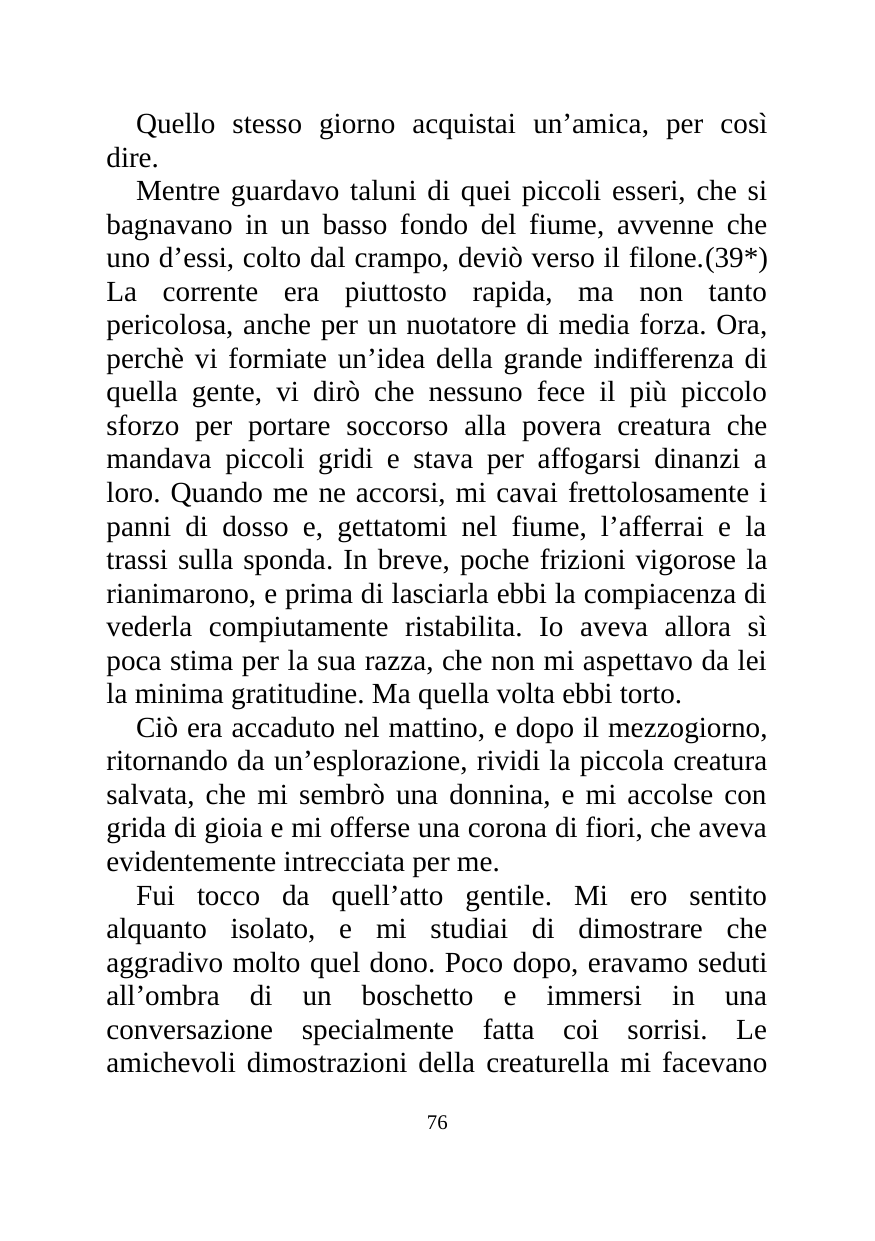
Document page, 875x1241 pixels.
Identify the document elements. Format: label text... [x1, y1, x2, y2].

text Quello stesso giorno acquistai un’amica, per così dire. [106, 106, 768, 173]
text Mentre guardavo taluni di quei piccoli esseri, che si bagnavano in un basso fondo del fiume, avvenne che uno d’essi, colto dal crampo, deviò verso il filone.(39*) La corrente era piuttosto rapida, ma non tanto pericolosa, anche per un nuotatore di media forza. Ora, perchè vi formiate un’idea della grande indifferenza di quella gente, vi dirò che nessuno fece il più piccolo sforzo per portare soccorso alla povera creatura che mandava piccoli gridi e stava per affogarsi dinanzi a loro. Quando me ne accorsi, mi cavai frettolosamente i panni di dosso e, gettatomi nel fiume, l’afferrai e la trassi sulla sponda. In breve, poche frizioni vigorose la rianimarono, e prima di lasciarla ebbi la compiacenza di vederla compiutamente ristabilita. Io aveva allora sì poca stima per la sua razza, che non mi aspettavo da lei la minima gratitudine. Ma quella volta ebbi torto. [106, 173, 768, 710]
text Ciò era accaduto nel mattino, e dopo il mezzogiorno, ritornando da un’esplorazione, rividi la piccola creatura salvata, che mi sembrò una donnina, e mi accolse con grida di gioia e mi offerse una corona di fiori, che aveva evidentemente intrecciata per me. [106, 710, 768, 878]
text Fui tocco da quell’atto gentile. Mi ero sentito alquanto isolato, e mi studiai di dimostrare che aggradivo molto quel dono. Poco dopo, eravamo seduti all’ombra di un boschetto e immersi in una conversazione specialmente fatta coi sorrisi. Le amichevoli dimostrazioni della creaturella mi facevano [106, 878, 768, 1079]
